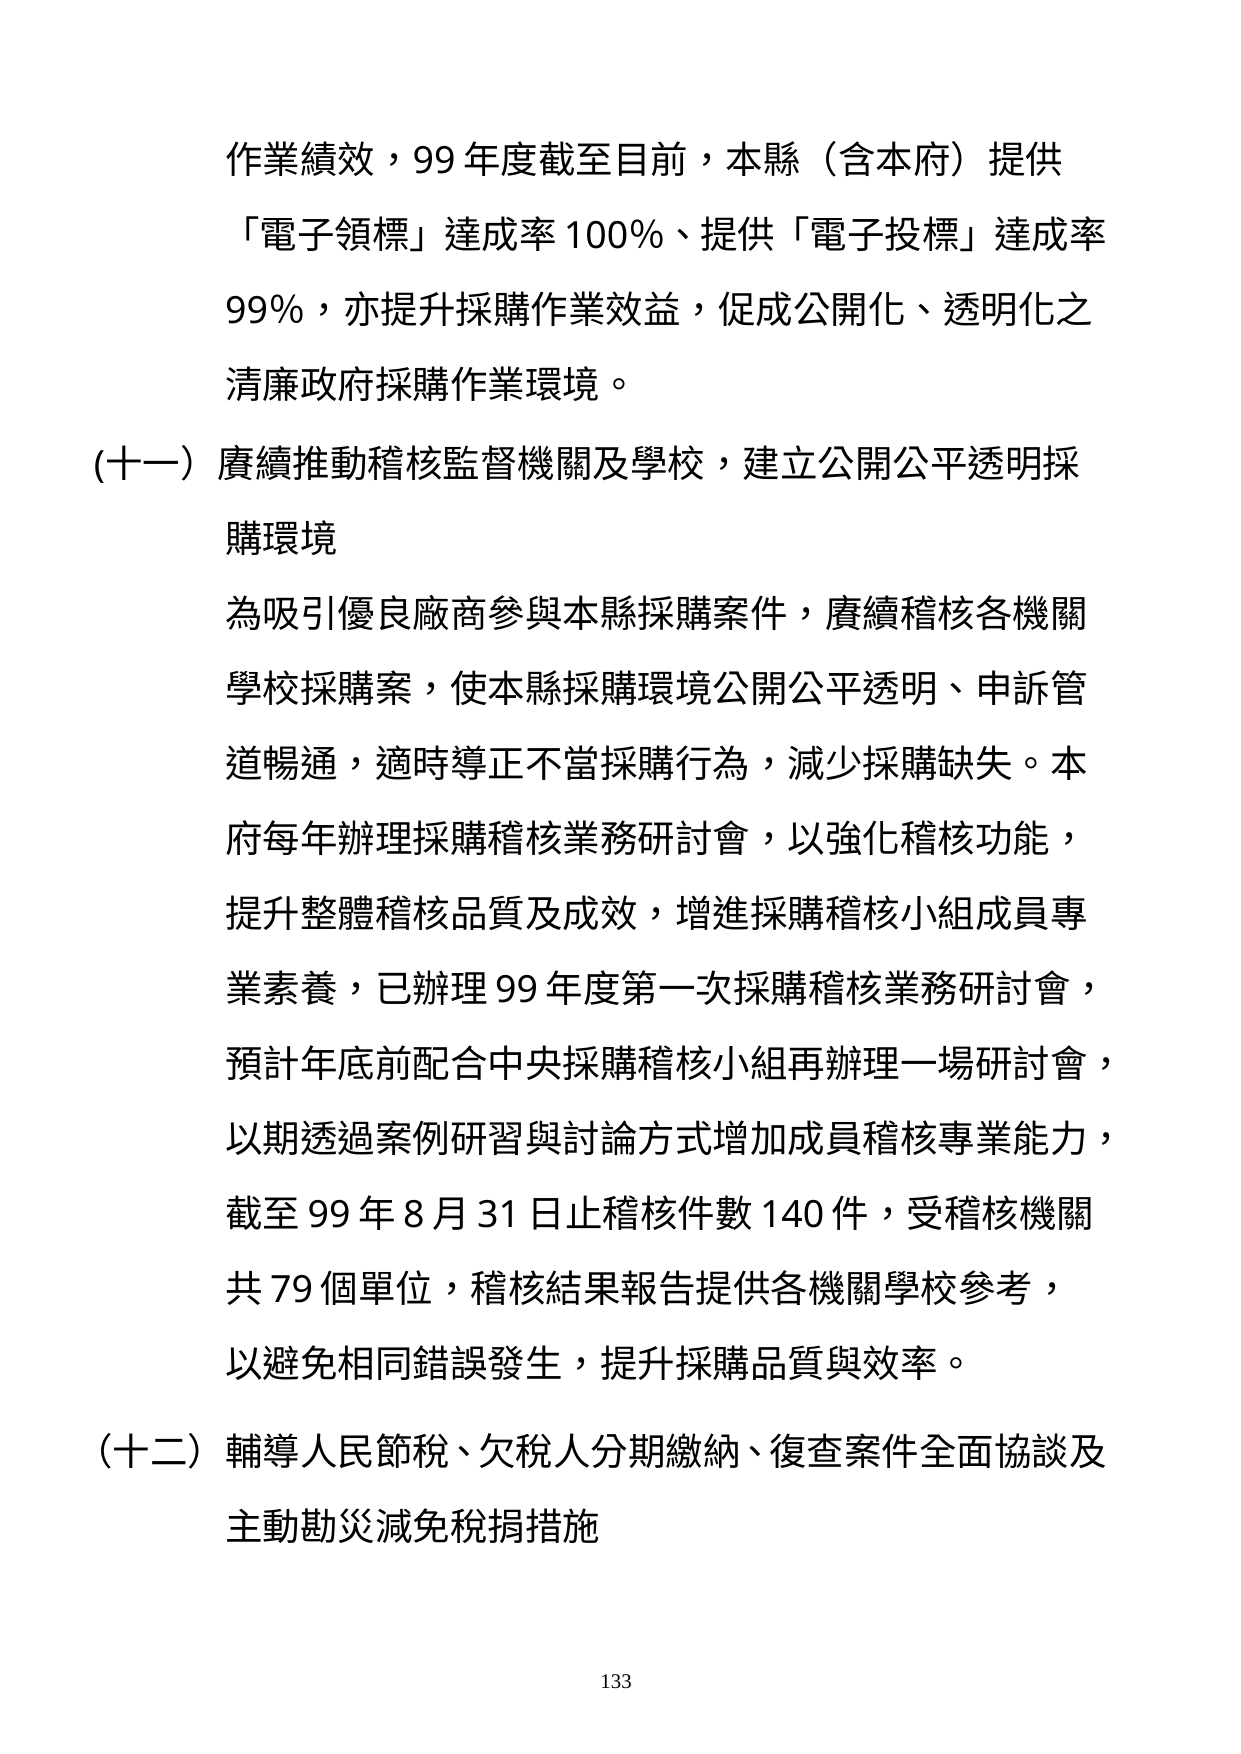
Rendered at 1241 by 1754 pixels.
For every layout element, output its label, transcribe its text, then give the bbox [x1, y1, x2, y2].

text 為吸引優良廠商參與本縣採購案件，賡續稽核各機關學校採購案，使本縣採購環境公開公平透明、申訴管道暢通，適時導正不當採購行為，減少採購缺失。本府每年辦理採購稽核業務研討會，以強化稽核功能，提升整體稽核品質及成效，增進採購稽核小組成員專業素養，已辦理99年度第一次採購稽核業務研討會，預計年底前配合中央採購稽核小組再辦理一場研討會，以期透過案例研習與討論方式增加成員稽核專業能力，截至99年8月31日止稽核件數140件，受稽核機關共79個單位，稽核結果報告提供各機關學校參考，以避免相同錯誤發生，提升採購品質與效率。 [225, 574, 1106, 1399]
text (十一）賡續推動稽核監督機關及學校，建立公開公平透明採購環境 [94, 424, 1106, 574]
text （十二）輔導人民節稅、欠稅人分期繳納、復查案件全面協談及主動勘災減免稅捐措施 [75, 1412, 1106, 1562]
text 作業績效，99年度截至目前，本縣（含本府）提供「電子領標」達成率100％、提供「電子投標」達成率99％，亦提升採購作業效益，促成公開化、透明化之清廉政府採購作業環境。 [225, 120, 1106, 420]
